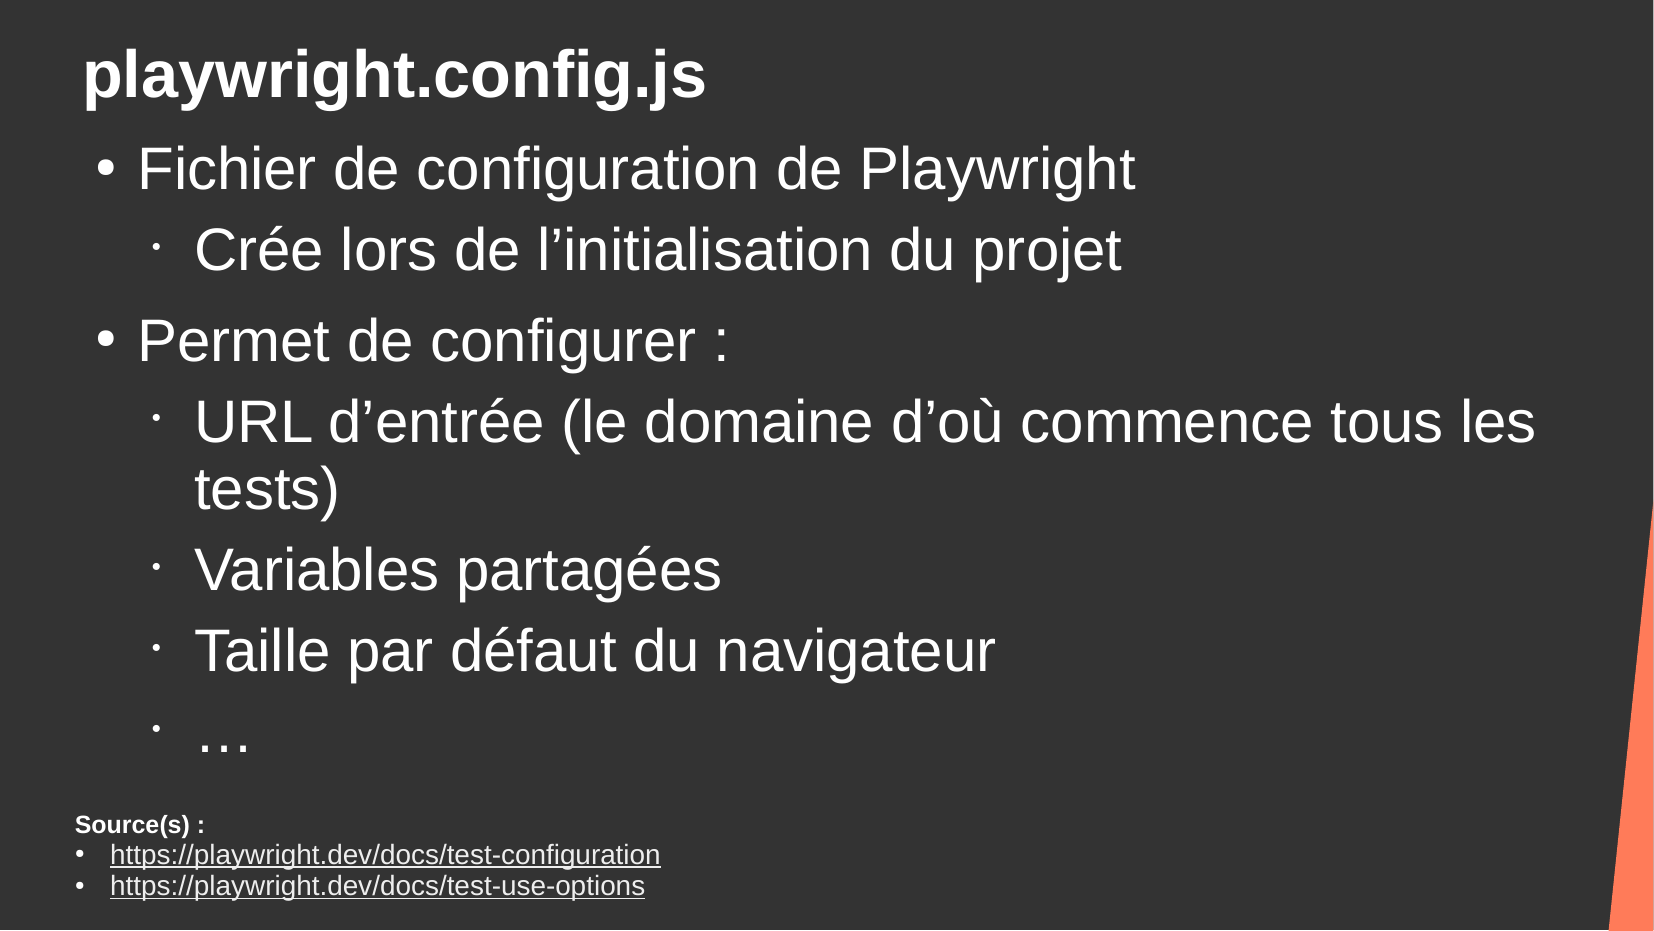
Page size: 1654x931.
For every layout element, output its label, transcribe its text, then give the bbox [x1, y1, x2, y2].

text_box Source(s) : https://playwright.dev/docs/test-configuration https://playwright.dev/docs/test-use-options [60, 803, 1546, 910]
text_box [1608, 494, 1654, 931]
title playwright.config.js [82, 37, 1004, 119]
list Fichier de configuration de Playwright Crée lors de l’initialisation du projet Permet de configurer : URL d’entrée (le domaine d’où commence tous les tests) Variables partagées Taille par défaut du navigateur … [80, 135, 1625, 768]
